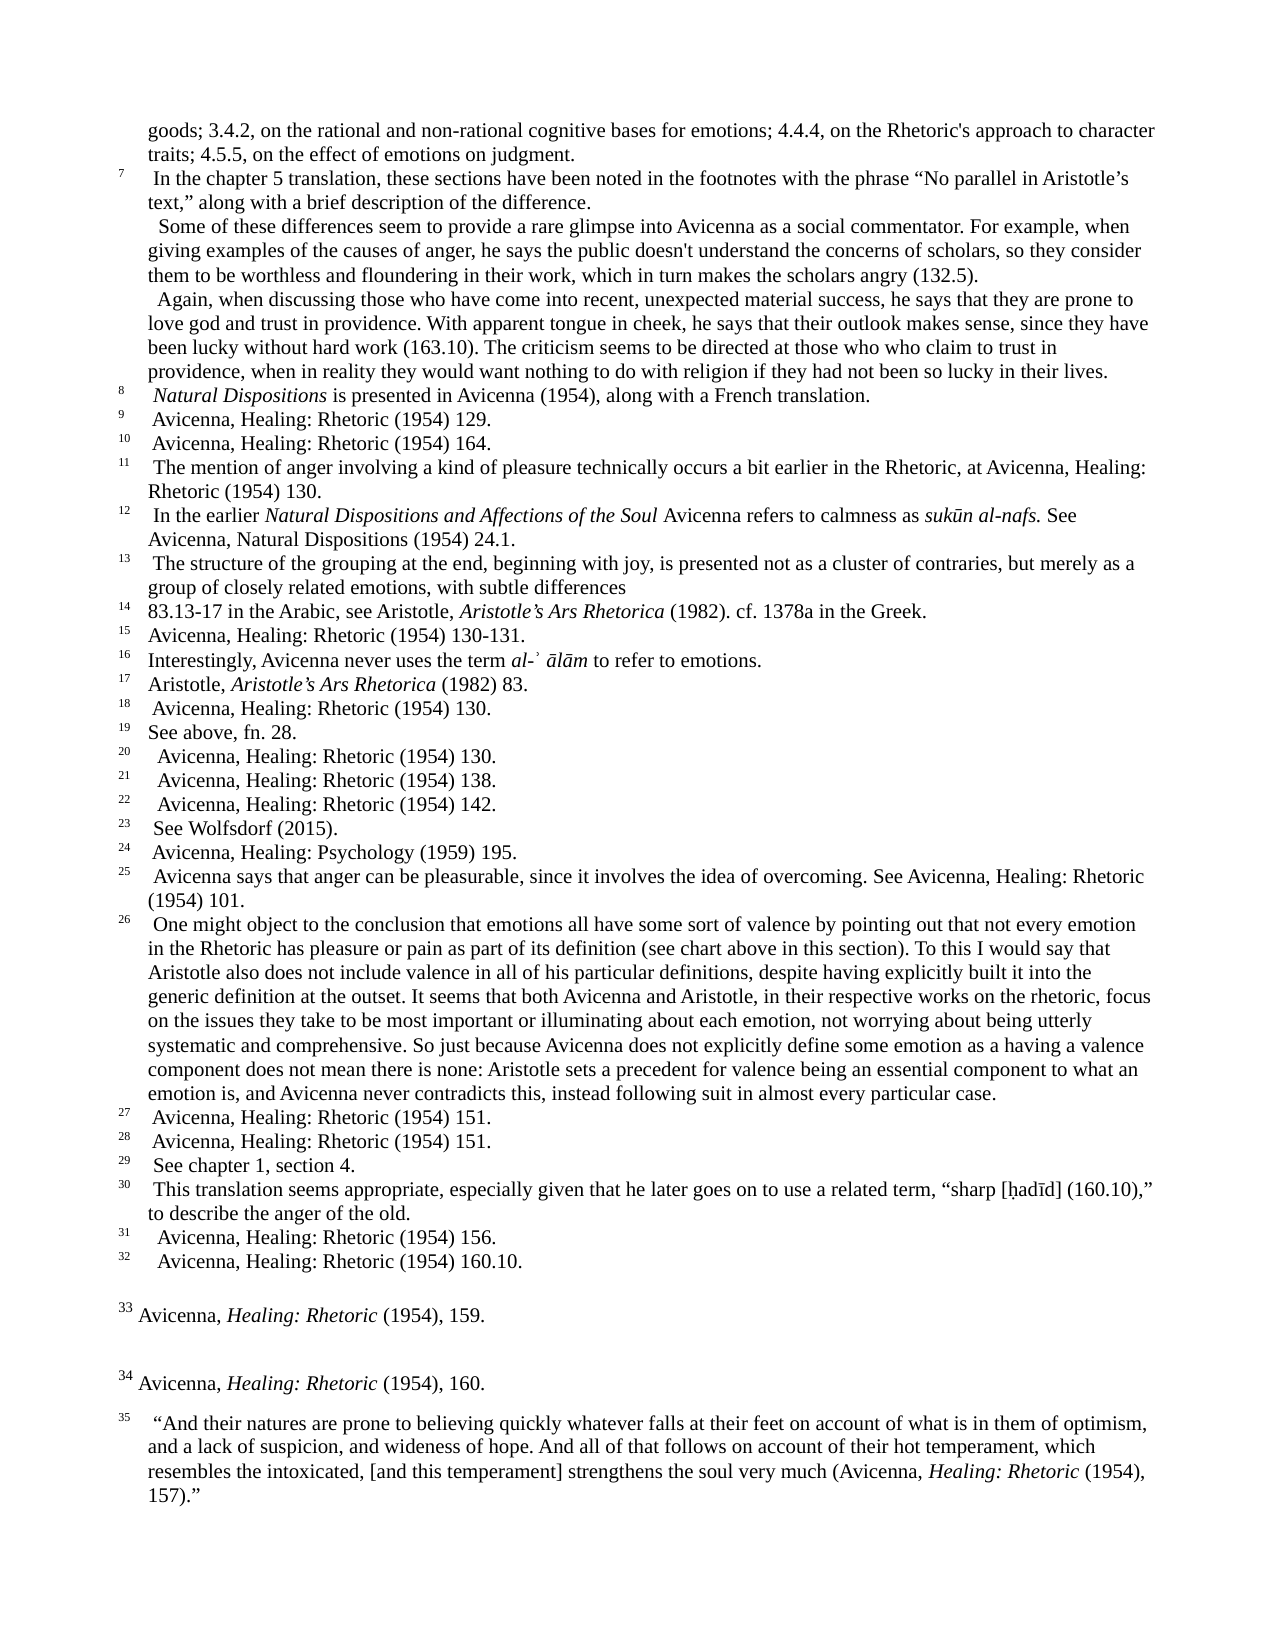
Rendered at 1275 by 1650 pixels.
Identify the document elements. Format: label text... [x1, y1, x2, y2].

text Some of these differences seem to provide a rare glimpse into Avicenna as a social commentator. For example, when giving examples of the causes of anger, he says the public doesn't understand the concerns of scholars, so they consider them to be worthless and floundering in their work, which in turn makes the scholars angry (132.5). [118, 214, 1157, 287]
text Avicenna, Healing: Rhetoric (1954) 130. [118, 696, 1157, 720]
text This translation seems appropriate, especially given that he later goes on to use a related term, “sharp [ḥadīd] (160.10),” to describe the anger of the old. [118, 1177, 1157, 1225]
text Avicenna, Healing: Psychology (1959) 195. [118, 840, 1157, 864]
text Avicenna says that anger can be pleasurable, since it involves the idea of overcoming. See Avicenna, Healing: Rhetoric (1954) 101. [118, 864, 1157, 912]
text Avicenna, Healing: Rhetoric (1954) 156. [118, 1225, 1157, 1249]
text “And their natures are prone to believing quickly whatever falls at their feet on account of what is in them of optimism, and a lack of suspicion, and wideness of hope. And all of that follows on account of their hot temperament, which resembles the intoxicated, [and this temperament] strengthens the soul very much (Avicenna, Healing: Rhetoric (1954), 157).” [118, 1410, 1157, 1507]
text Again, when discussing those who have come into recent, unexpected material success, he says that they are prone to love god and trust in providence. With apparent tongue in cheek, he says that their outlook makes sense, since they have been lucky without hard work (163.10). The criticism seems to be directed at those who who claim to trust in providence, when in reality they would want nothing to do with religion if they had not been so lucky in their lives. [118, 287, 1157, 383]
text Avicenna, Healing: Rhetoric (1954) 130-131. [118, 623, 1157, 647]
text Avicenna, Healing: Rhetoric (1954) 160.10. [118, 1249, 1157, 1273]
text See above, fn. 28. [118, 720, 1157, 744]
text In the chapter 5 translation, these sections have been noted in the footnotes with the phrase “No parallel in Aristotle’s text,” along with a brief description of the difference. [118, 166, 1157, 214]
text goods; 3.4.2, on the rational and non-rational cognitive bases for emotions; 4.4.4, on the Rhetoric's approach to character traits; 4.5.5, on the effect of emotions on judgment. [118, 118, 1157, 166]
text Aristotle, Aristotle’s Ars Rhetorica (1982) 83. [118, 672, 1157, 696]
text Avicenna, Healing: Rhetoric (1954), 160. [118, 1367, 1157, 1396]
text Avicenna, Healing: Rhetoric (1954) 138. [118, 768, 1157, 792]
text Avicenna, Healing: Rhetoric (1954) 151. [118, 1129, 1157, 1153]
text 83.13-17 in the Arabic, see Aristotle, Aristotle’s Ars Rhetorica (1982). cf. 1378a in the Greek. [118, 599, 1157, 623]
text Avicenna, Healing: Rhetoric (1954), 159. [118, 1299, 1157, 1327]
text Natural Dispositions is presented in Avicenna (1954), along with a French translation. [118, 383, 1157, 407]
text Interestingly, Avicenna never uses the term al-ʾ ālām to refer to emotions. [118, 647, 1157, 672]
text Avicenna, Healing: Rhetoric (1954) 151. [118, 1105, 1157, 1129]
text Avicenna, Healing: Rhetoric (1954) 130. [118, 744, 1157, 768]
text See Wolfsdorf (2015). [118, 816, 1157, 840]
text See chapter 1, section 4. [118, 1153, 1157, 1177]
text Avicenna, Healing: Rhetoric (1954) 142. [118, 792, 1157, 816]
text Avicenna, Healing: Rhetoric (1954) 129. [118, 407, 1157, 431]
text One might object to the conclusion that emotions all have some sort of valence by pointing out that not every emotion in the Rhetoric has pleasure or pain as part of its definition (see chart above in this section). To this I would say that Aristotle also does not include valence in all of his particular definitions, despite having explicitly built it into the generic definition at the outset. It seems that both Avicenna and Aristotle, in their respective works on the rhetoric, focus on the issues they take to be most important or illuminating about each emotion, not worrying about being utterly systematic and comprehensive. So just because Avicenna does not explicitly define some emotion as a having a valence component does not mean there is none: Aristotle sets a precedent for valence being an essential component to what an emotion is, and Avicenna never contradicts this, instead following suit in almost every particular case. [118, 912, 1157, 1105]
text Avicenna, Healing: Rhetoric (1954) 164. [118, 431, 1157, 455]
